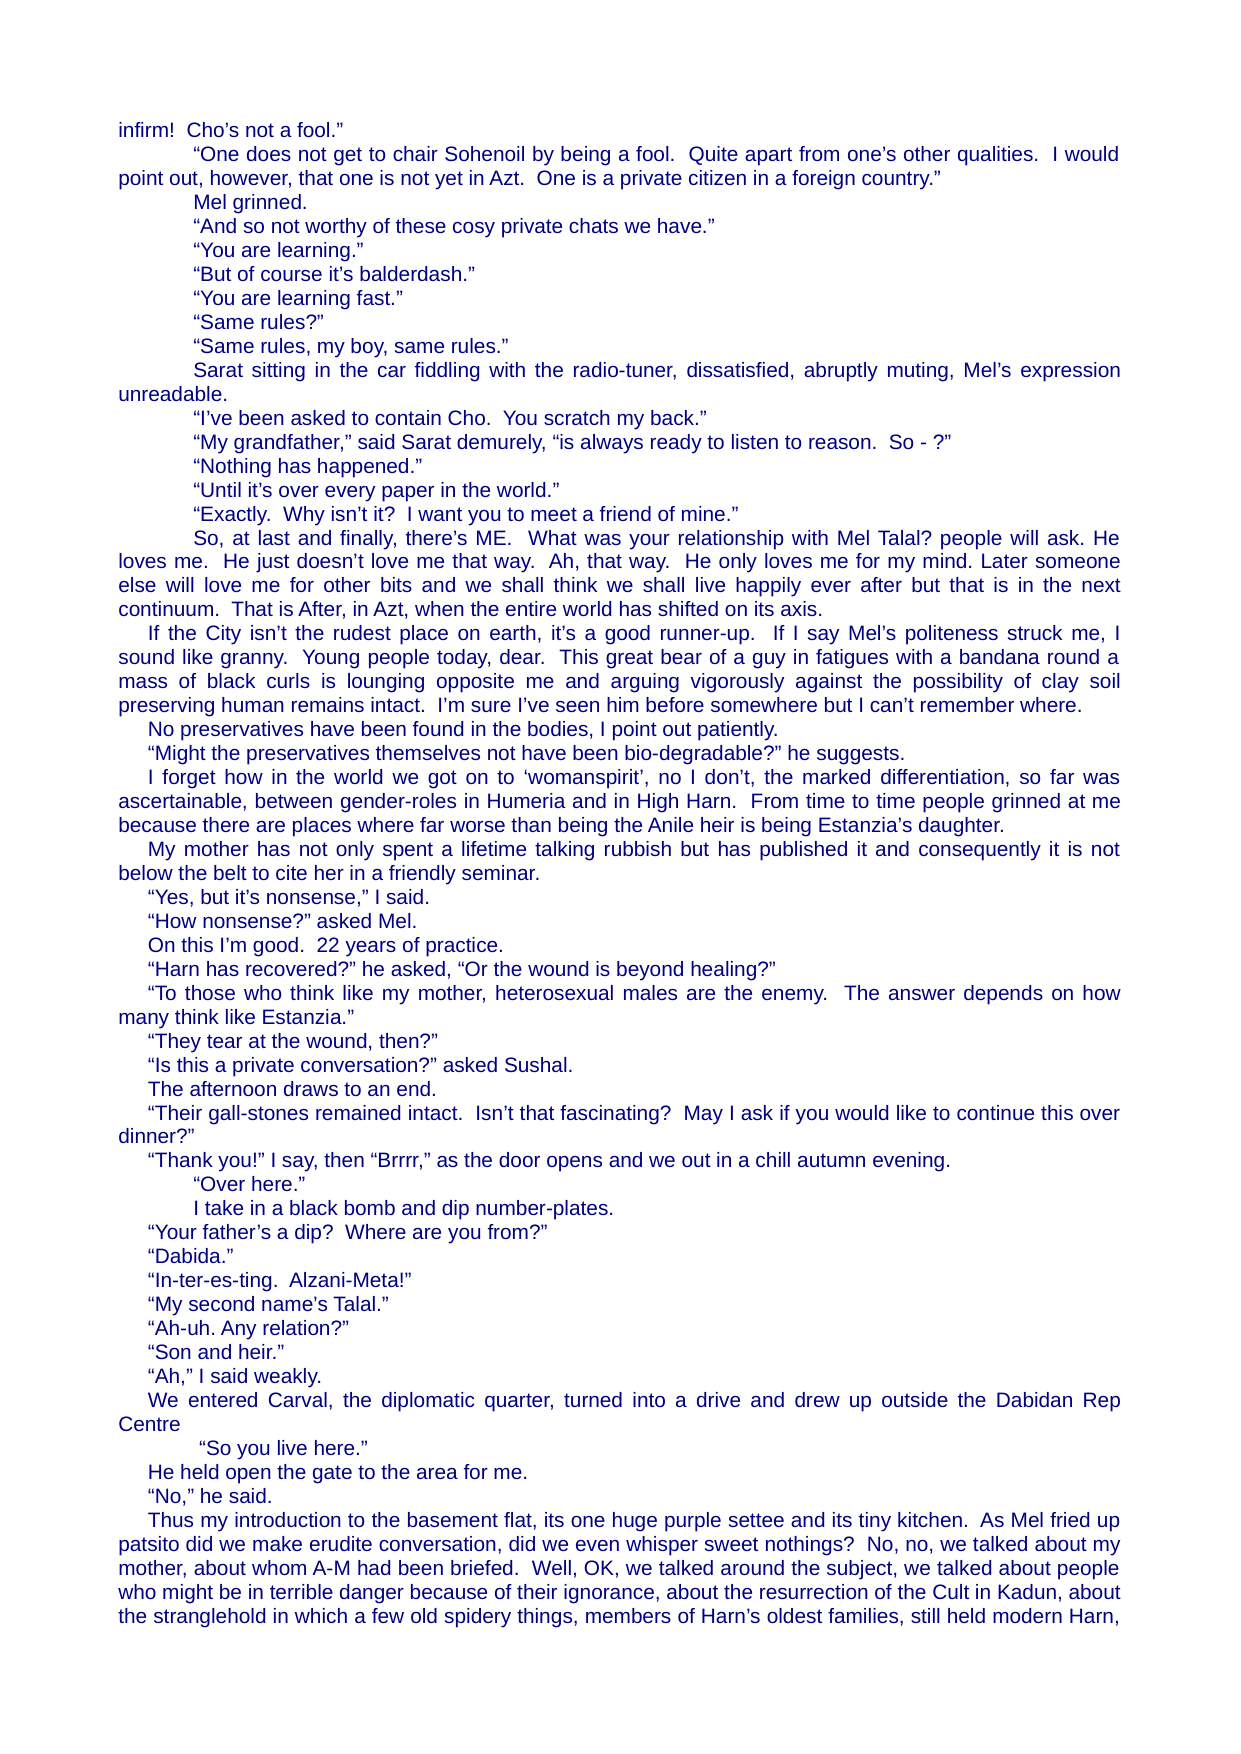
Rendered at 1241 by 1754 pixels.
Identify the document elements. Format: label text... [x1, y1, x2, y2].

text Thus my introduction to the basement flat, its one huge purple settee and its tiny kitchen. As Mel fried up patsito did we make erudite conversation, did we even whisper sweet nothings? No, no, we talked about my mother, about whom A-M had been briefed. Well, OK, we talked around the subject, we talked about people who might be in terrible danger because of their ignorance, about the resurrection of the Cult in Kadun, about the stranglehold in which a few old spidery things, members of Harn’s oldest families, still held modern Harn, [118, 1508, 1122, 1627]
text “They tear at the wound, then?” [118, 1028, 1122, 1052]
text “Harn has recovered?” he asked, “Or the wound is beyond healing?” [118, 957, 1122, 981]
text “To those who think like my mother, heterosexual males are the enemy. The answer depends on how many think like Estanzia.” [118, 981, 1122, 1028]
text “No,” he said. [118, 1484, 1122, 1508]
text I take in a black bomb and dip number-plates. [118, 1196, 1122, 1220]
text “You are learning.” [118, 238, 1122, 262]
text “You are learning fast.” [118, 286, 1122, 310]
text We entered Carval, the diplomatic quarter, turned into a drive and drew up outside the Dabidan Rep Centre [118, 1388, 1122, 1436]
text “One does not get to chair Sohenoil by being a fool. Quite apart from one’s other qualities. I would point out, however, that one is not yet in Azt. One is a private citizen in a foreign country.” [118, 142, 1122, 190]
text “How nonsense?” asked Mel. [118, 909, 1122, 933]
text “Is this a private conversation?” asked Sushal. [118, 1052, 1122, 1076]
text “Might the preservatives themselves not have been bio-degradable?” he suggests. [118, 741, 1122, 765]
text So, at last and finally, there’s ME. What was your relationship with Mel Talal? people will ask. He loves me. He just doesn’t love me that way. Ah, that way. He only loves me for my mind. Later someone else will love me for other bits and we shall think we shall live happily ever after but that is in the next continuum. That is After, in Azt, when the entire world has shifted on its axis. [118, 525, 1122, 621]
text I forget how in the world we got on to ‘womanspirit’, no I don’t, the marked differentiation, so far was ascertainable, between gender-roles in Humeria and in High Harn. From time to time people grinned at me because there are places where far worse than being the Anile heir is being Estanzia’s daughter. [118, 765, 1122, 837]
text No preservatives have been found in the bodies, I point out patiently. [118, 717, 1122, 741]
text The afternoon draws to an end. [118, 1076, 1122, 1100]
text “But of course it’s balderdash.” [118, 262, 1122, 286]
text My mother has not only spent a lifetime talking rubbish but has published it and consequently it is not below the belt to cite her in a friendly seminar. [118, 837, 1122, 885]
text “Over here.” [118, 1172, 1122, 1196]
text “Ah-uh. Any relation?” [118, 1316, 1122, 1340]
text “Dabida.” [118, 1244, 1122, 1268]
text “Nothing has happened.” [118, 453, 1122, 477]
text If the City isn’t the rudest place on earth, it’s a good runner-up. If I say Mel’s politeness struck me, I sound like granny. Young people today, dear. This great bear of a guy in fatigues with a bandana round a mass of black curls is lounging opposite me and arguing vigorously against the possibility of clay soil preserving human remains intact. I’m sure I’ve seen him before somewhere but I can’t remember where. [118, 621, 1122, 717]
text “Same rules, my boy, same rules.” [118, 334, 1122, 358]
text “So you live here.” [118, 1436, 1122, 1460]
text “Son and heir.” [118, 1340, 1122, 1364]
text “In-ter-es-ting. Alzani-Meta!” [118, 1268, 1122, 1292]
text “Until it’s over every paper in the world.” [118, 477, 1122, 501]
text Sarat sitting in the car fiddling with the radio-tuner, dissatisfied, abruptly muting, Mel’s expression unreadable. [118, 358, 1122, 406]
text “Their gall-stones remained intact. Isn’t that fascinating? May I ask if you would like to continue this over dinner?” [118, 1100, 1122, 1148]
text Mel grinned. [118, 190, 1122, 214]
text “Your father’s a dip? Where are you from?” [118, 1220, 1122, 1244]
text “Thank you!” I say, then “Brrrr,” as the door opens and we out in a chill autumn evening. [118, 1148, 1122, 1172]
text On this I’m good. 22 years of practice. [118, 933, 1122, 957]
text “I’ve been asked to contain Cho. You scratch my back.” [118, 406, 1122, 429]
text “Same rules?” [118, 310, 1122, 334]
text “My grandfather,” said Sarat demurely, “is always ready to listen to reason. So - ?” [118, 429, 1122, 453]
text “Exactly. Why isn’t it? I want you to meet a friend of mine.” [118, 501, 1122, 525]
text “Ah,” I said weakly. [118, 1364, 1122, 1388]
text He held open the gate to the area for me. [118, 1460, 1122, 1484]
text “Yes, but it’s nonsense,” I said. [118, 885, 1122, 909]
text “My second name’s Talal.” [118, 1292, 1122, 1316]
text infirm! Cho’s not a fool.” [118, 118, 1122, 142]
text “And so not worthy of these cosy private chats we have.” [118, 214, 1122, 238]
